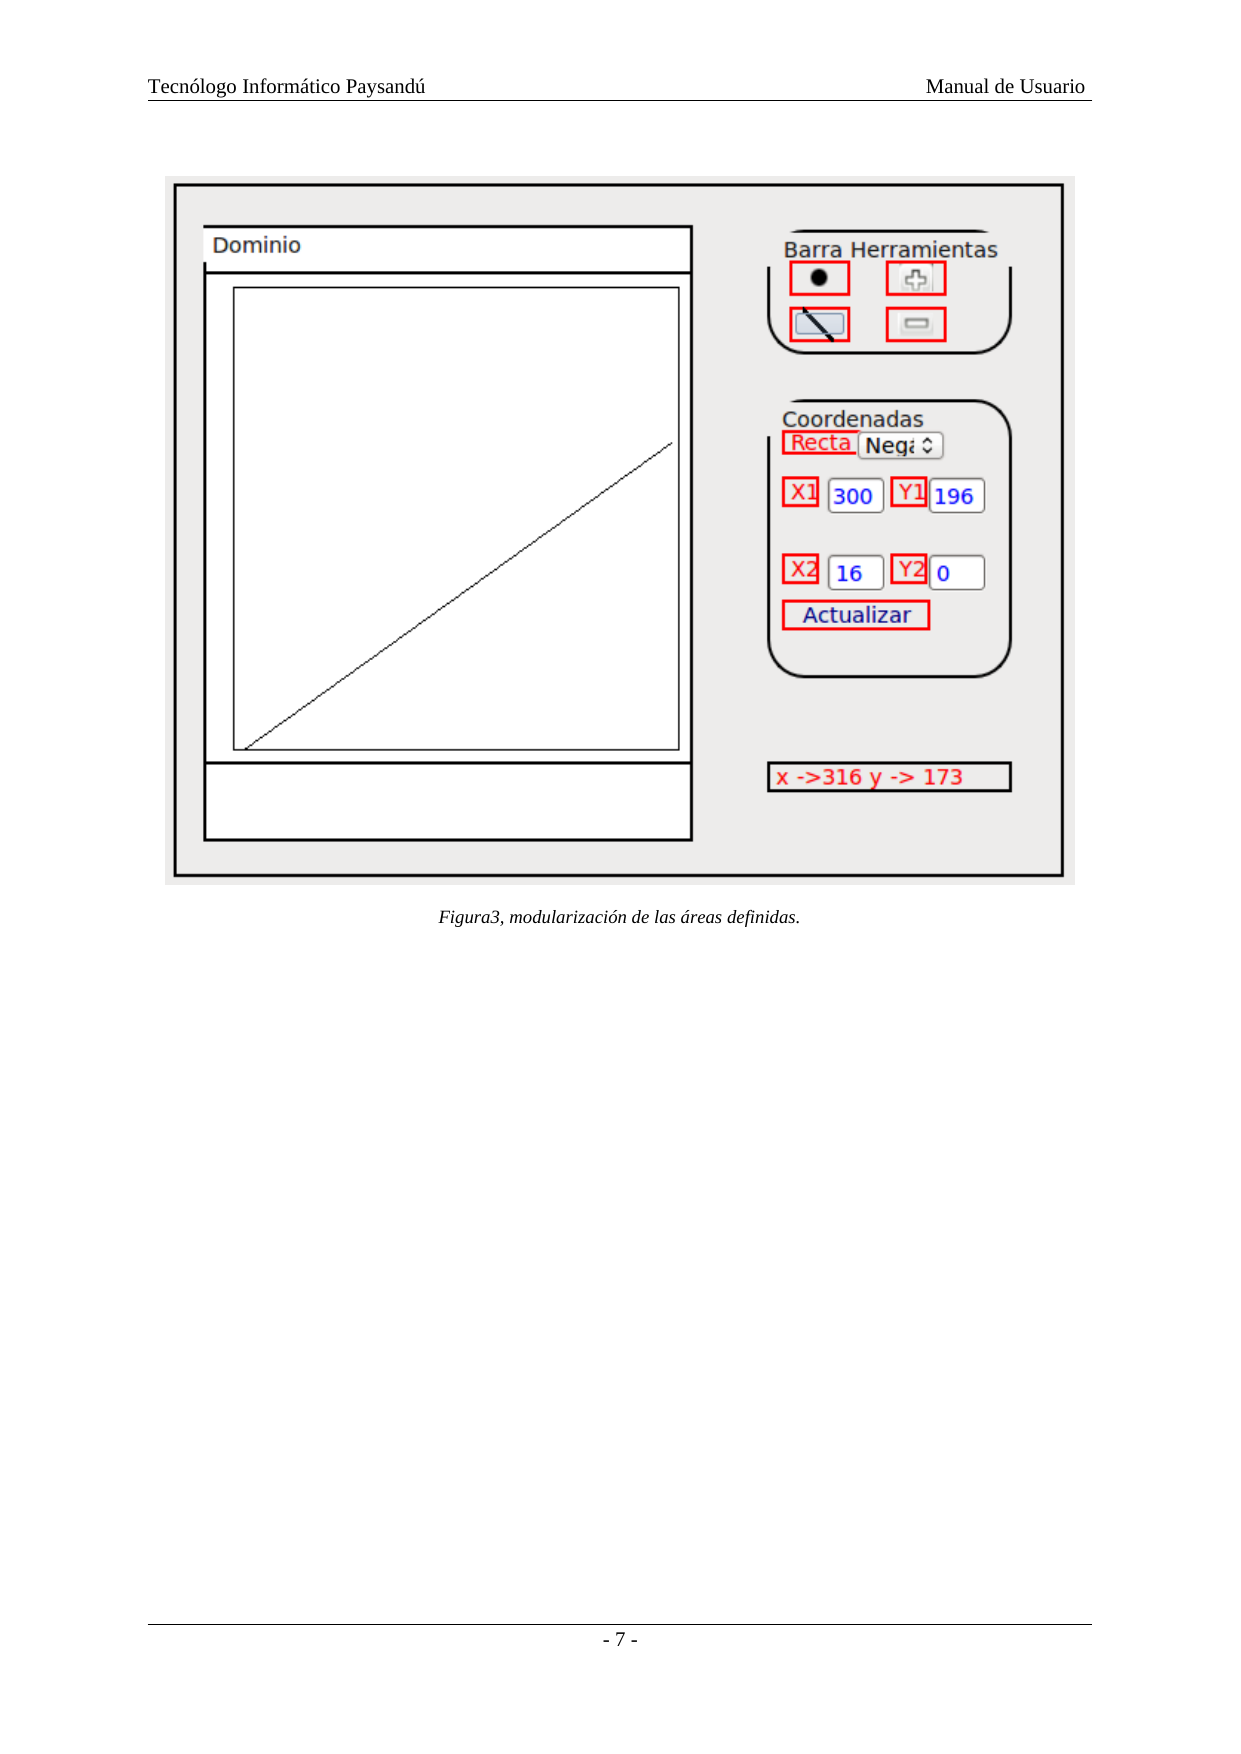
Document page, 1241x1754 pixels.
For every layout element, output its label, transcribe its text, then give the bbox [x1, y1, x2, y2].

picture [165, 176, 1075, 885]
text Figura3, modularización de las áreas definidas. [148, 906, 1092, 927]
